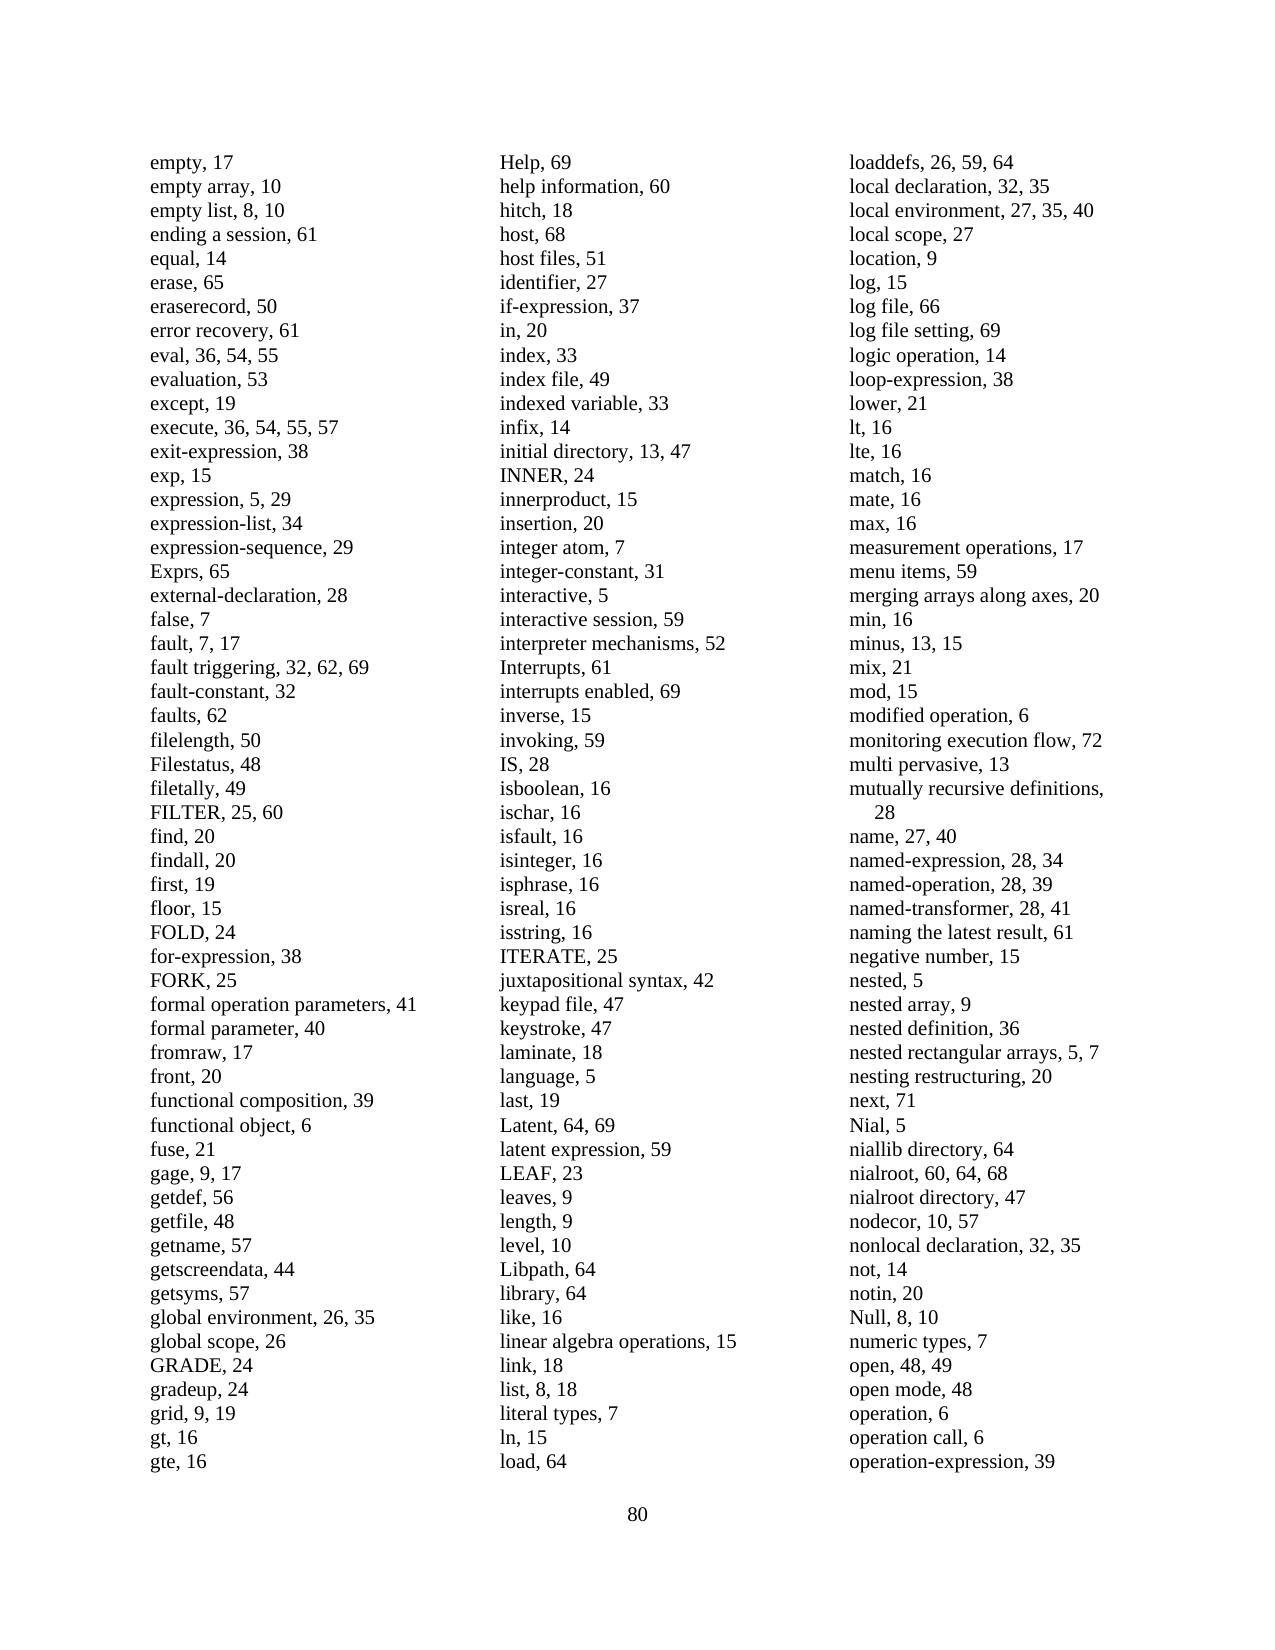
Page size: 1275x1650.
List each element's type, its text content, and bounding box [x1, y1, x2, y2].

text named-expression, 28, 34 [849, 848, 1125, 872]
text FORK, 25 [150, 968, 426, 992]
text global scope, 26 [150, 1329, 426, 1353]
text isinteger, 16 [499, 848, 775, 872]
text nested, 5 [849, 968, 1125, 992]
text for-expression, 38 [150, 944, 426, 968]
text min, 16 [849, 607, 1125, 631]
text operation call, 6 [849, 1425, 1125, 1449]
text menu items, 59 [849, 559, 1125, 583]
text index, 33 [499, 342, 775, 367]
text mutually recursive definitions, 28 [849, 776, 1125, 824]
text interrupts enabled, 69 [499, 679, 775, 703]
text except, 19 [150, 391, 426, 415]
text lt, 16 [849, 415, 1125, 439]
text hitch, 18 [499, 198, 775, 222]
text like, 16 [499, 1305, 775, 1329]
text nialroot, 60, 64, 68 [849, 1161, 1125, 1185]
text empty, 17 [150, 150, 426, 174]
text LEAF, 23 [499, 1161, 775, 1185]
text IS, 28 [499, 752, 775, 776]
text interactive session, 59 [499, 607, 775, 631]
text measurement operations, 17 [849, 535, 1125, 559]
text next, 71 [849, 1088, 1125, 1112]
text interpreter mechanisms, 52 [499, 631, 775, 655]
text operation, 6 [849, 1401, 1125, 1425]
text notin, 20 [849, 1281, 1125, 1305]
text Exprs, 65 [150, 559, 426, 583]
text evaluation, 53 [150, 367, 426, 391]
text nialroot directory, 47 [849, 1185, 1125, 1209]
text library, 64 [499, 1281, 775, 1305]
text match, 16 [849, 463, 1125, 487]
text ending a session, 61 [150, 222, 426, 246]
text eval, 36, 54, 55 [150, 342, 426, 367]
text fromraw, 17 [150, 1040, 426, 1064]
text list, 8, 18 [499, 1377, 775, 1401]
text laminate, 18 [499, 1040, 775, 1064]
text modified operation, 6 [849, 703, 1125, 727]
text formal operation parameters, 41 [150, 992, 426, 1016]
text latent expression, 59 [499, 1137, 775, 1161]
text max, 16 [849, 511, 1125, 535]
text last, 19 [499, 1088, 775, 1112]
text linear algebra operations, 15 [499, 1329, 775, 1353]
text filetally, 49 [150, 776, 426, 800]
text location, 9 [849, 246, 1125, 270]
text Help, 69 [499, 150, 775, 174]
text getscreendata, 44 [150, 1257, 426, 1281]
text initial directory, 13, 47 [499, 439, 775, 463]
text execute, 36, 54, 55, 57 [150, 415, 426, 439]
text getfile, 48 [150, 1209, 426, 1233]
text named-operation, 28, 39 [849, 872, 1125, 896]
text integer-constant, 31 [499, 559, 775, 583]
text faults, 62 [150, 703, 426, 727]
text equal, 14 [150, 246, 426, 270]
text nested rectangular arrays, 5, 7 [849, 1040, 1125, 1064]
text numeric types, 7 [849, 1329, 1125, 1353]
text innerproduct, 15 [499, 487, 775, 511]
text nested array, 9 [849, 992, 1125, 1016]
text exp, 15 [150, 463, 426, 487]
text formal parameter, 40 [150, 1016, 426, 1040]
text local environment, 27, 35, 40 [849, 198, 1125, 222]
text floor, 15 [150, 896, 426, 920]
text eraserecord, 50 [150, 294, 426, 318]
text expression-sequence, 29 [150, 535, 426, 559]
text front, 20 [150, 1064, 426, 1088]
text negative number, 15 [849, 944, 1125, 968]
text erase, 65 [150, 270, 426, 294]
text minus, 13, 15 [849, 631, 1125, 655]
text help information, 60 [499, 174, 775, 198]
text global environment, 26, 35 [150, 1305, 426, 1329]
text Libpath, 64 [499, 1257, 775, 1281]
text inverse, 15 [499, 703, 775, 727]
text in, 20 [499, 318, 775, 342]
text leaves, 9 [499, 1185, 775, 1209]
text index file, 49 [499, 367, 775, 391]
text gradeup, 24 [150, 1377, 426, 1401]
text not, 14 [849, 1257, 1125, 1281]
text loaddefs, 26, 59, 64 [849, 150, 1125, 174]
text length, 9 [499, 1209, 775, 1233]
text isreal, 16 [499, 896, 775, 920]
text literal types, 7 [499, 1401, 775, 1425]
text juxtapositional syntax, 42 [499, 968, 775, 992]
text isboolean, 16 [499, 776, 775, 800]
text level, 10 [499, 1233, 775, 1257]
text nodecor, 10, 57 [849, 1209, 1125, 1233]
text Nial, 5 [849, 1112, 1125, 1137]
text functional object, 6 [150, 1112, 426, 1137]
text grid, 9, 19 [150, 1401, 426, 1425]
text monitoring execution flow, 72 [849, 727, 1125, 752]
text lte, 16 [849, 439, 1125, 463]
text FILTER, 25, 60 [150, 800, 426, 824]
text host files, 51 [499, 246, 775, 270]
text invoking, 59 [499, 727, 775, 752]
text fault triggering, 32, 62, 69 [150, 655, 426, 679]
text empty array, 10 [150, 174, 426, 198]
text lower, 21 [849, 391, 1125, 415]
text link, 18 [499, 1353, 775, 1377]
text open mode, 48 [849, 1377, 1125, 1401]
text local declaration, 32, 35 [849, 174, 1125, 198]
text gt, 16 [150, 1425, 426, 1449]
text INNER, 24 [499, 463, 775, 487]
text fuse, 21 [150, 1137, 426, 1161]
text ITERATE, 25 [499, 944, 775, 968]
text ischar, 16 [499, 800, 775, 824]
text open, 48, 49 [849, 1353, 1125, 1377]
text log file, 66 [849, 294, 1125, 318]
text niallib directory, 64 [849, 1137, 1125, 1161]
text first, 19 [150, 872, 426, 896]
text name, 27, 40 [849, 824, 1125, 848]
text isphrase, 16 [499, 872, 775, 896]
text FOLD, 24 [150, 920, 426, 944]
text getname, 57 [150, 1233, 426, 1257]
text findall, 20 [150, 848, 426, 872]
text log file setting, 69 [849, 318, 1125, 342]
text getsyms, 57 [150, 1281, 426, 1305]
text integer atom, 7 [499, 535, 775, 559]
text empty list, 8, 10 [150, 198, 426, 222]
text infix, 14 [499, 415, 775, 439]
text false, 7 [150, 607, 426, 631]
text language, 5 [499, 1064, 775, 1088]
text fault, 7, 17 [150, 631, 426, 655]
text ln, 15 [499, 1425, 775, 1449]
text identifier, 27 [499, 270, 775, 294]
text filelength, 50 [150, 727, 426, 752]
text exit-expression, 38 [150, 439, 426, 463]
text Latent, 64, 69 [499, 1112, 775, 1137]
text nested definition, 36 [849, 1016, 1125, 1040]
text mod, 15 [849, 679, 1125, 703]
text mate, 16 [849, 487, 1125, 511]
text GRADE, 24 [150, 1353, 426, 1377]
text keypad file, 47 [499, 992, 775, 1016]
text getdef, 56 [150, 1185, 426, 1209]
text expression-list, 34 [150, 511, 426, 535]
text naming the latest result, 61 [849, 920, 1125, 944]
text logic operation, 14 [849, 342, 1125, 367]
text Null, 8, 10 [849, 1305, 1125, 1329]
text error recovery, 61 [150, 318, 426, 342]
text mix, 21 [849, 655, 1125, 679]
text gage, 9, 17 [150, 1161, 426, 1185]
text log, 15 [849, 270, 1125, 294]
text functional composition, 39 [150, 1088, 426, 1112]
text find, 20 [150, 824, 426, 848]
text Interrupts, 61 [499, 655, 775, 679]
text keystroke, 47 [499, 1016, 775, 1040]
text load, 64 [499, 1449, 775, 1473]
text insertion, 20 [499, 511, 775, 535]
text interactive, 5 [499, 583, 775, 607]
text loop-expression, 38 [849, 367, 1125, 391]
text isstring, 16 [499, 920, 775, 944]
text host, 68 [499, 222, 775, 246]
text fault-constant, 32 [150, 679, 426, 703]
text local scope, 27 [849, 222, 1125, 246]
text indexed variable, 33 [499, 391, 775, 415]
text nesting restructuring, 20 [849, 1064, 1125, 1088]
text isfault, 16 [499, 824, 775, 848]
text Filestatus, 48 [150, 752, 426, 776]
text multi pervasive, 13 [849, 752, 1125, 776]
text gte, 16 [150, 1449, 426, 1473]
text named-transformer, 28, 41 [849, 896, 1125, 920]
text operation-expression, 39 [849, 1449, 1125, 1473]
text expression, 5, 29 [150, 487, 426, 511]
text merging arrays along axes, 20 [849, 583, 1125, 607]
text if-expression, 37 [499, 294, 775, 318]
text nonlocal declaration, 32, 35 [849, 1233, 1125, 1257]
text external-declaration, 28 [150, 583, 426, 607]
